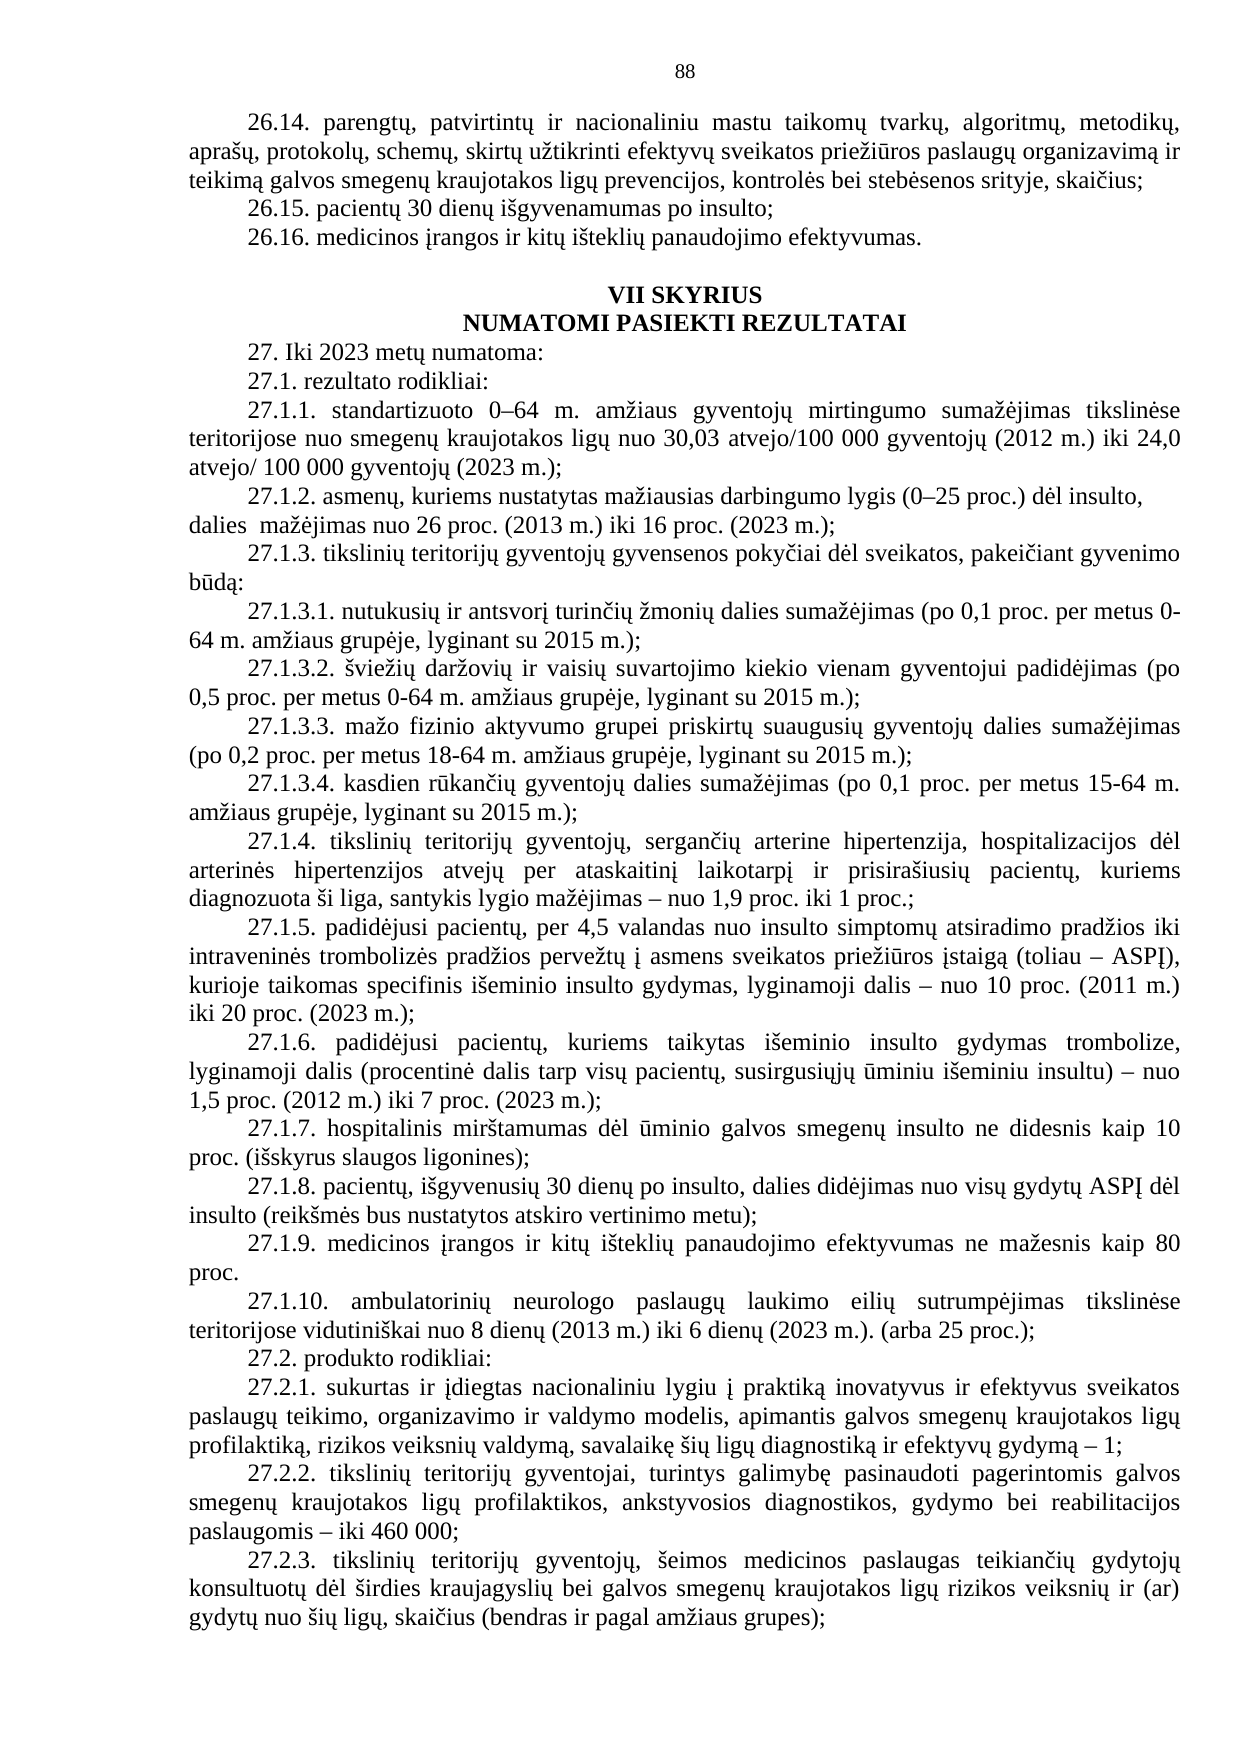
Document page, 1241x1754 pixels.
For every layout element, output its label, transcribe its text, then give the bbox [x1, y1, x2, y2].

text 27.1. rezultato rodikliai: [188, 366, 1181, 395]
text 27.1.5. padidėjusi pacientų, per 4,5 valandas nuo insulto simptomų atsiradimo pradžios iki intraveninės trombolizės pradžios pervežtų į asmens sveikatos priežiūros įstaigą (toliau – ASPĮ), kurioje taikomas specifinis išeminio insulto gydymas, lyginamoji dalis – nuo 10 proc. (2011 m.) iki 20 proc. (2023 m.); [188, 912, 1181, 1027]
text 27.2.3. tikslinių teritorijų gyventojų, šeimos medicinos paslaugas teikiančių gydytojų konsultuotų dėl širdies kraujagyslių bei galvos smegenų kraujotakos ligų rizikos veiksnių ir (ar) gydytų nuo šių ligų, skaičius (bendras ir pagal amžiaus grupes); [188, 1545, 1181, 1631]
text 27.1.2. asmenų, kuriems nustatytas mažiausias darbingumo lygis (0–25 proc.) dėl insulto, dalies mažėjimas nuo 26 proc. (2013 m.) iki 16 proc. (2023 m.); [188, 481, 1181, 538]
text 27.1.10. ambulatorinių neurologo paslaugų laukimo eilių sutrumpėjimas tikslinėse teritorijose vidutiniškai nuo 8 dienų (2013 m.) iki 6 dienų (2023 m.). (arba 25 proc.); [188, 1286, 1181, 1343]
text 27.2. produkto rodikliai: [188, 1343, 1181, 1372]
text 27.1.4. tikslinių teritorijų gyventojų, sergančių arterine hipertenzija, hospitalizacijos dėl arterinės hipertenzijos atvejų per ataskaitinį laikotarpį ir prisirašiusių pacientų, kuriems diagnozuota ši liga, santykis lygio mažėjimas – nuo 1,9 proc. iki 1 proc.; [188, 826, 1181, 912]
text 27.2.1. sukurtas ir įdiegtas nacionaliniu lygiu į praktiką inovatyvus ir efektyvus sveikatos paslaugų teikimo, organizavimo ir valdymo modelis, apimantis galvos smegenų kraujotakos ligų profilaktiką, rizikos veiksnių valdymą, savalaikę šių ligų diagnostiką ir efektyvų gydymą – 1; [188, 1372, 1181, 1458]
text 27.1.3.4. kasdien rūkančių gyventojų dalies sumažėjimas (po 0,1 proc. per metus 15-64 m. amžiaus grupėje, lyginant su 2015 m.); [188, 768, 1181, 826]
text NUMATOMI PASIEKTI REZULTATAI [188, 308, 1181, 337]
text 27.1.6. padidėjusi pacientų, kuriems taikytas išeminio insulto gydymas trombolize, lyginamoji dalis (procentinė dalis tarp visų pacientų, susirgusiųjų ūminiu išeminiu insultu) – nuo 1,5 proc. (2012 m.) iki 7 proc. (2023 m.); [188, 1027, 1181, 1113]
text 26.15. pacientų 30 dienų išgyvenamumas po insulto; [188, 193, 1181, 222]
text 27.1.3.3. mažo fizinio aktyvumo grupei priskirtų suaugusių gyventojų dalies sumažėjimas (po 0,2 proc. per metus 18-64 m. amžiaus grupėje, lyginant su 2015 m.); [188, 711, 1181, 768]
text 27.1.7. hospitalinis mirštamumas dėl ūminio galvos smegenų insulto ne didesnis kaip 10 proc. (išskyrus slaugos ligonines); [188, 1113, 1181, 1171]
text 27.1.3.1. nutukusių ir antsvorį turinčių žmonių dalies sumažėjimas (po 0,1 proc. per metus 0-64 m. amžiaus grupėje, lyginant su 2015 m.); [188, 596, 1181, 653]
text 27. Iki 2023 metų numatoma: [188, 337, 1181, 366]
text 27.2.2. tikslinių teritorijų gyventojai, turintys galimybę pasinaudoti pagerintomis galvos smegenų kraujotakos ligų profilaktikos, ankstyvosios diagnostikos, gydymo bei reabilitacijos paslaugomis – iki 460 000; [188, 1458, 1181, 1545]
text VII SKYRIUS [188, 280, 1181, 308]
text 27.1.1. standartizuoto 0–64 m. amžiaus gyventojų mirtingumo sumažėjimas tikslinėse teritorijose nuo smegenų kraujotakos ligų nuo 30,03 atvejo/100 000 gyventojų (2012 m.) iki 24,0 atvejo/ 100 000 gyventojų (2023 m.); [188, 395, 1181, 481]
text 27.1.8. pacientų, išgyvenusių 30 dienų po insulto, dalies didėjimas nuo visų gydytų ASPĮ dėl insulto (reikšmės bus nustatytos atskiro vertinimo metu); [188, 1171, 1181, 1228]
text 26.14. parengtų, patvirtintų ir nacionaliniu mastu taikomų tvarkų, algoritmų, metodikų, aprašų, protokolų, schemų, skirtų užtikrinti efektyvų sveikatos priežiūros paslaugų organizavimą ir teikimą galvos smegenų kraujotakos ligų prevencijos, kontrolės bei stebėsenos srityje, skaičius; [188, 107, 1181, 193]
text 27.1.9. medicinos įrangos ir kitų išteklių panaudojimo efektyvumas ne mažesnis kaip 80 proc. [188, 1228, 1181, 1286]
text 27.1.3.2. šviežių daržovių ir vaisių suvartojimo kiekio vienam gyventojui padidėjimas (po 0,5 proc. per metus 0-64 m. amžiaus grupėje, lyginant su 2015 m.); [188, 653, 1181, 711]
text 27.1.3. tikslinių teritorijų gyventojų gyvensenos pokyčiai dėl sveikatos, pakeičiant gyvenimo būdą: [188, 538, 1181, 596]
text 26.16. medicinos įrangos ir kitų išteklių panaudojimo efektyvumas. [188, 222, 1181, 251]
